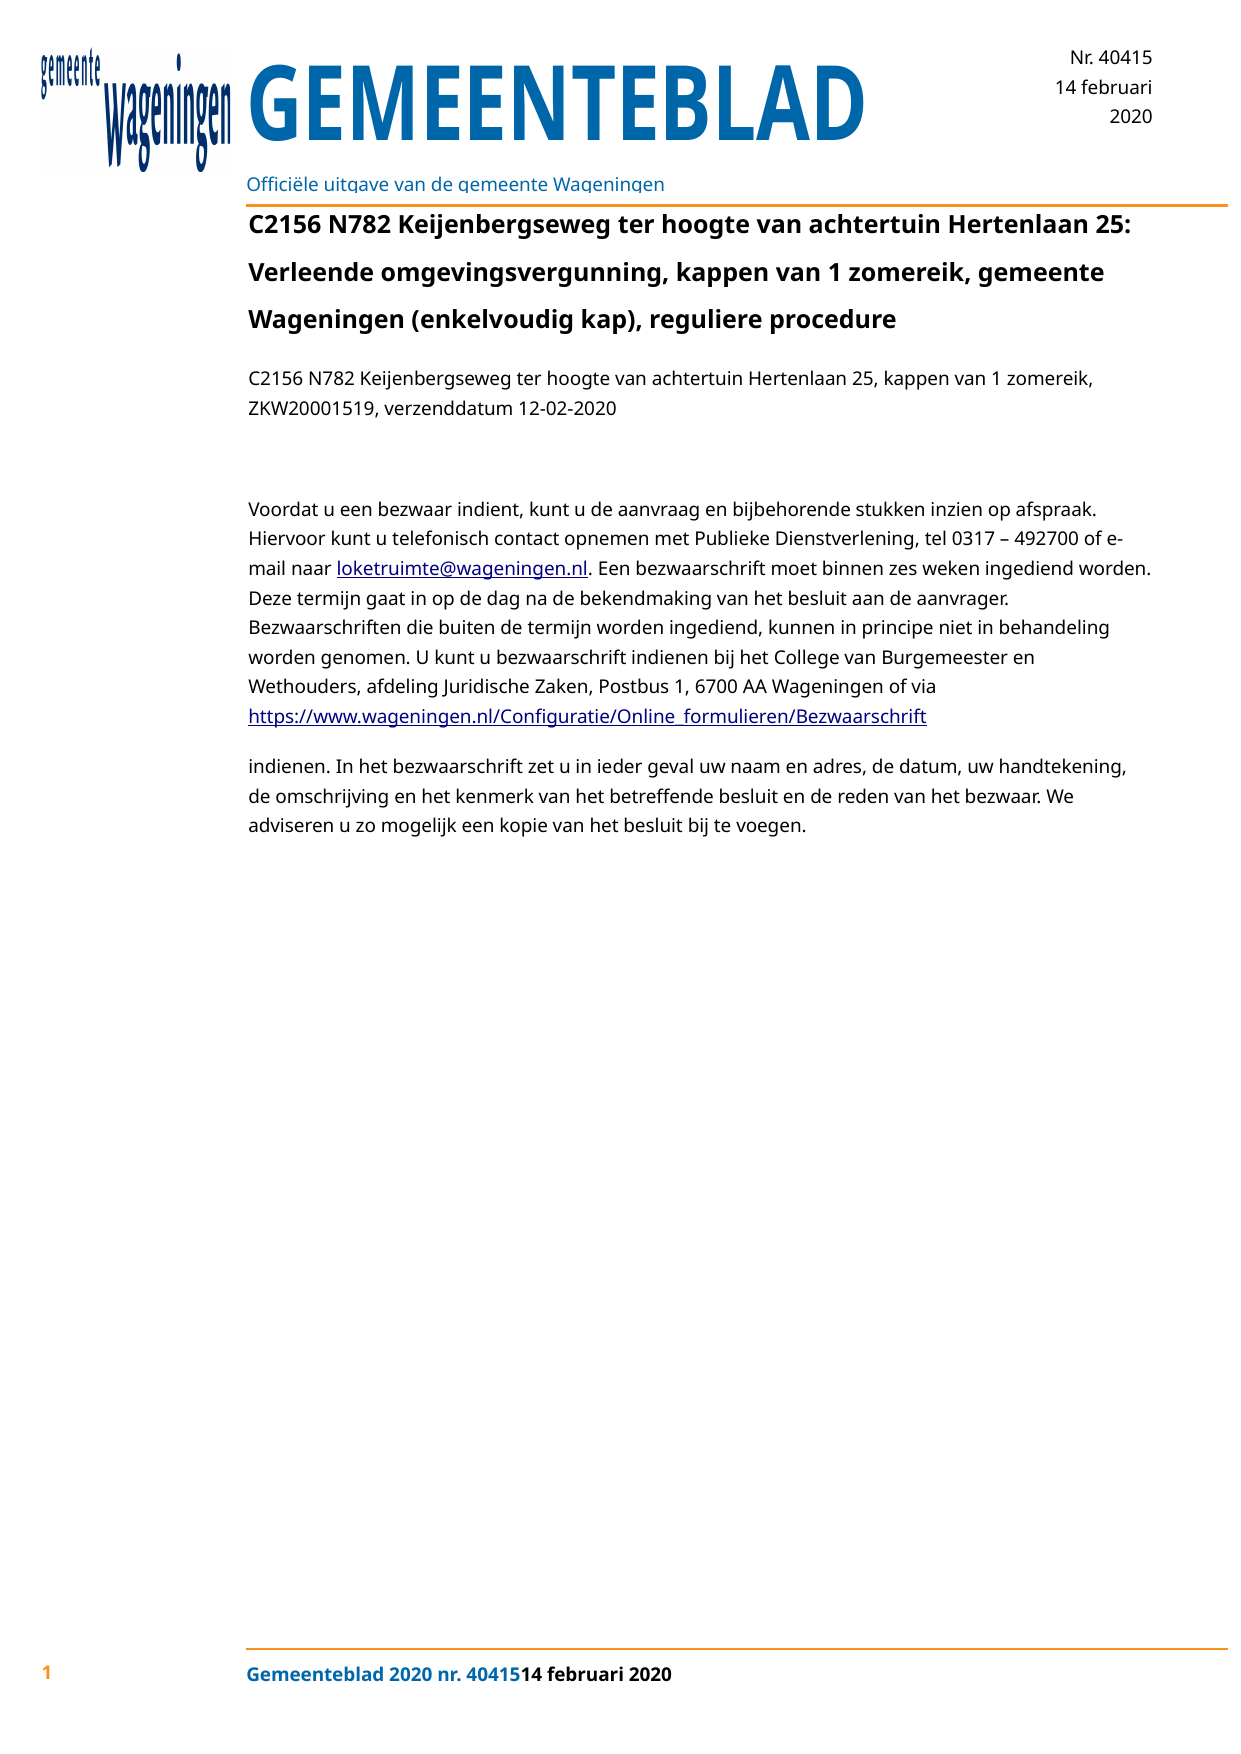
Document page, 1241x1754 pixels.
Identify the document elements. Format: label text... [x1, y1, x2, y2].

text C2156 N782 Keijenbergseweg ter hoogte van achtertuin Hertenlaan 25: Verleende omgevingsvergunning, kappen van 1 zomereik, gemeente Wageningen (enkelvoudig kap), reguliere procedure [248, 207, 1152, 336]
picture [41, 47, 231, 172]
text C2156 N782 Keijenbergseweg ter hoogte van achtertuin Hertenlaan 25, kappen van 1 zomereik, ZKW20001519, verzenddatum 12-02-2020 [248, 366, 1152, 421]
text Voordat u een bezwaar indient, kunt u de aanvraag en bijbehorende stukken inzien op afspraak. Hiervoor kunt u telefonisch contact opnemen met Publieke Dienstverlening, tel 0317 – 492700 of e-mail naar loketruimte@wageningen.nl. Een bezwaarschrift moet binnen zes weken ingediend worden. Deze termijn gaat in op de dag na de bekendmaking van het besluit aan de aanvrager. Bezwaarschriften die buiten de termijn worden ingediend, kunnen in principe niet in behandeling worden genomen. U kunt u bezwaarschrift indienen bij het College van Burgemeester en Wethouders, afdeling Juridische Zaken, Postbus 1, 6700 AA Wageningen of via https://www.wageningen.nl/Configuratie/Online_formulieren/Bezwaarschrift [248, 496, 1152, 729]
text indienen. In het bezwaarschrift zet u in ieder geval uw naam en adres, de datum, uw handtekening, de omschrijving en het kenmerk van het betreffende besluit en de reden van het bezwaar. We adviseren u zo mogelijk een kopie van het besluit bij te voegen. [248, 753, 1152, 838]
